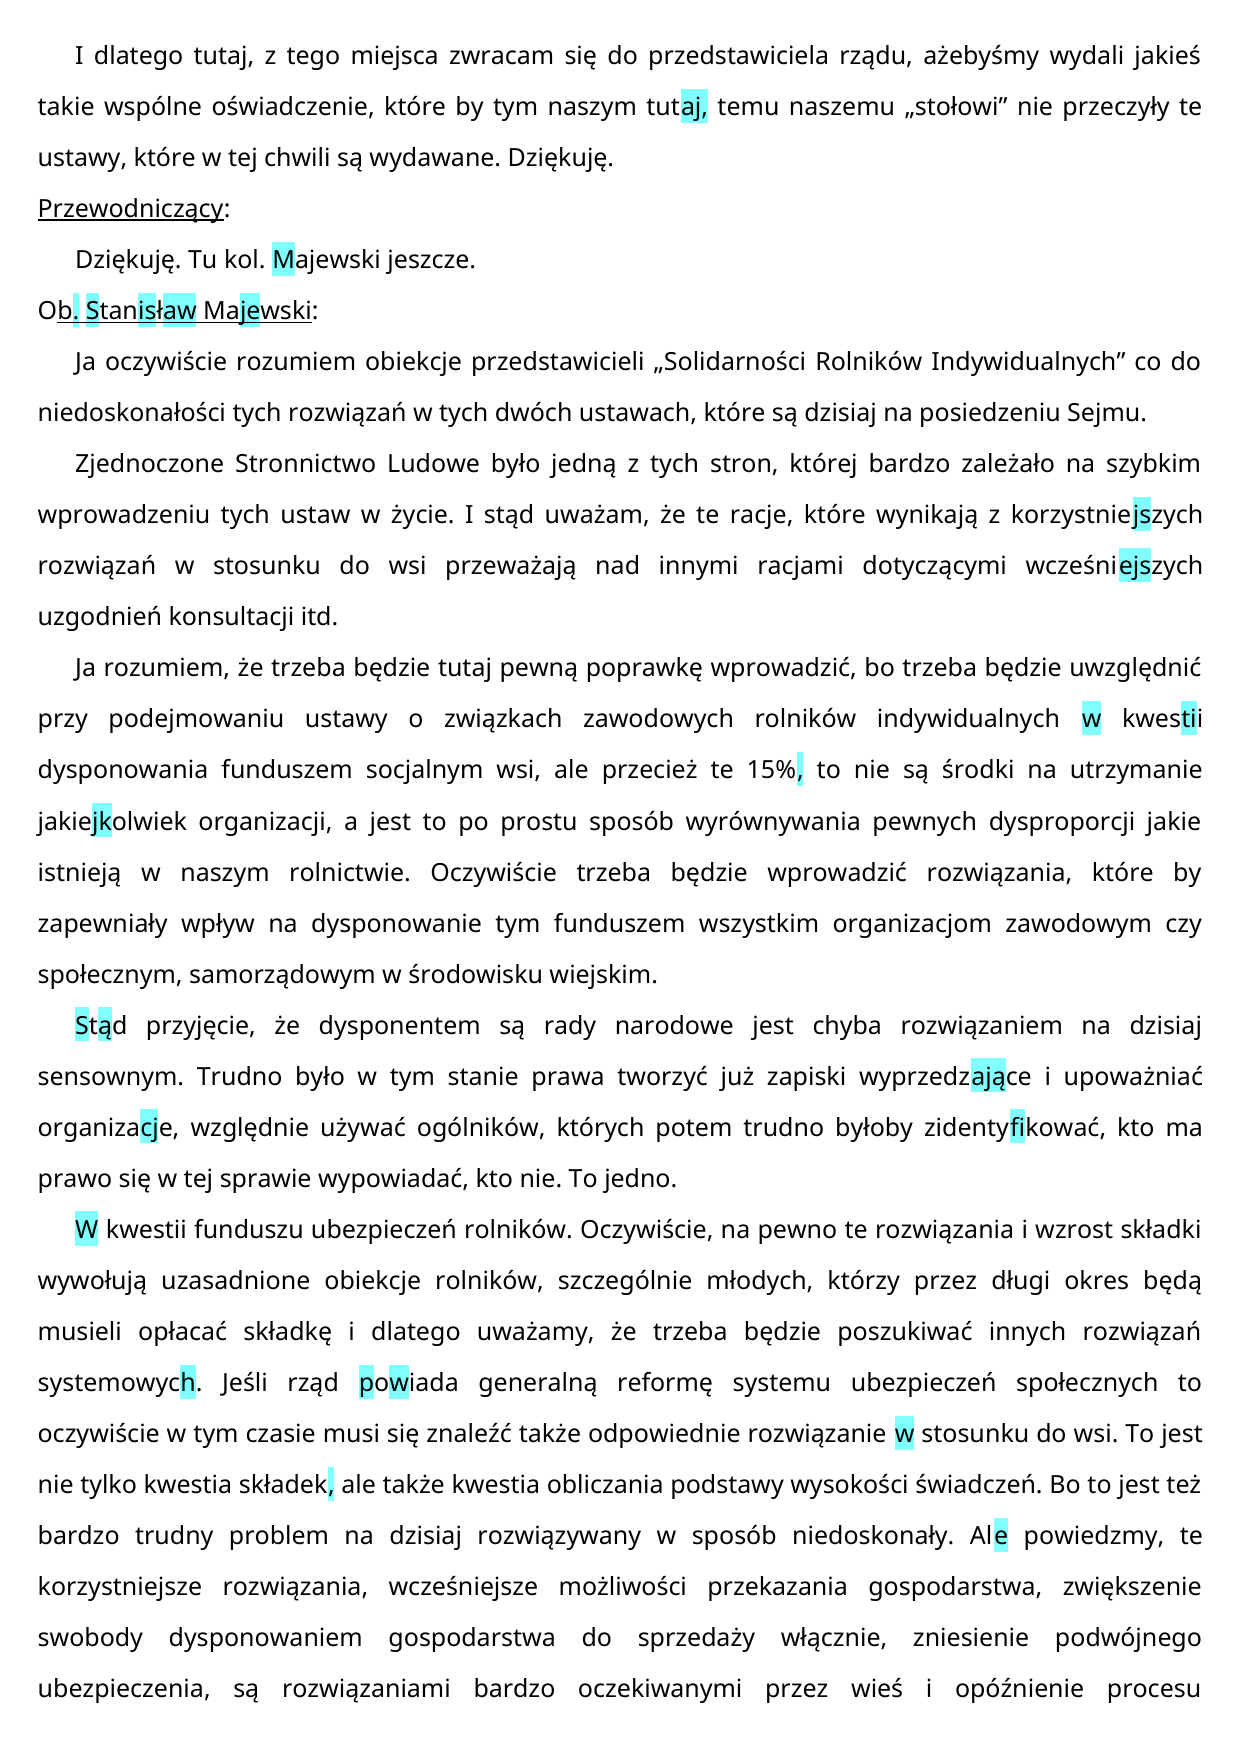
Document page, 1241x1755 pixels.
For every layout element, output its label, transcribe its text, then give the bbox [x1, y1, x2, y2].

text I dlatego tutaj, z tego miejsca zwracam się do przedstawiciela rządu, ażebyśmy wydali jakieś takie wspólne oświadczenie, które by tym naszym tutaj, temu naszemu „stołowi” nie przeczyły te ustawy, które w tej chwili są wydawane. Dziękuję. [37, 37, 1203, 174]
text Przewodniczący: [37, 191, 1203, 225]
text W kwestii funduszu ubezpieczeń rolników. Oczywiście, na pewno te rozwiązania i wzrost składki wywołują uzasadnione obiekcje rolników, szczególnie młodych, którzy przez długi okres będą musieli opłacać składkę i dlatego uważamy, że trzeba będzie poszukiwać innych rozwiązań systemowych. Jeśli rząd powiada generalną reformę systemu ubezpieczeń społecznych to oczywiście w tym czasie musi się znaleźć także odpowiednie rozwiązanie w stosunku do wsi. To jest nie tylko kwestia składek, ale także kwestia obliczania podstawy wysokości świadczeń. Bo to jest też bardzo trudny problem na dzisiaj rozwiązywany w sposób niedoskonały. Ale powiedzmy, te korzystniejsze rozwiązania, wcześniejsze możliwości przekazania gospodarstwa, zwiększenie swobody dysponowaniem gospodarstwa do sprzedaży włącznie, zniesienie podwójnego ubezpieczenia, są rozwiązaniami bardzo oczekiwanymi przez wieś i opóźnienie procesu [37, 1211, 1203, 1705]
text Ja oczywiście rozumiem obiekcje przedstawicieli „Solidarności Rolników Indywidualnych” co do niedoskonałości tych rozwiązań w tych dwóch ustawach, które są dzisiaj na posiedzeniu Sejmu. [37, 344, 1203, 429]
text Zjednoczone Stronnictwo Ludowe było jedną z tych stron, której bardzo zależało na szybkim wprowadzeniu tych ustaw w życie. I stąd uważam, że te racje, które wynikają z korzystniejszych rozwiązań w stosunku do wsi przeważają nad innymi racjami dotyczącymi wcześniejszych uzgodnień konsultacji itd. [37, 446, 1203, 633]
text Ja rozumiem, że trzeba będzie tutaj pewną poprawkę wprowadzić, bo trzeba będzie uwzględnić przy podejmowaniu ustawy o związkach zawodowych rolników indywidualnych w kwestii dysponowania funduszem socjalnym wsi, ale przecież te 15%, to nie są środki na utrzymanie jakiejkolwiek organizacji, a jest to po prostu sposób wyrównywania pewnych dysproporcji jakie istnieją w naszym rolnictwie. Oczywiście trzeba będzie wprowadzić rozwiązania, które by zapewniały wpływ na dysponowanie tym funduszem wszystkim organizacjom zawodowym czy społecznym, samorządowym w środowisku wiejskim. [37, 650, 1203, 990]
text Dziękuję. Tu kol. Majewski jeszcze. [37, 242, 1203, 276]
text Ob. Stanisław Majewski: [37, 293, 1203, 327]
text Stąd przyjęcie, że dysponentem są rady narodowe jest chyba rozwiązaniem na dzisiaj sensownym. Trudno było w tym stanie prawa tworzyć już zapiski wyprzedzające i upoważniać organizacje, względnie używać ogólników, których potem trudno byłoby zidentyfikować, kto ma prawo się w tej sprawie wypowiadać, kto nie. To jedno. [37, 1007, 1203, 1194]
